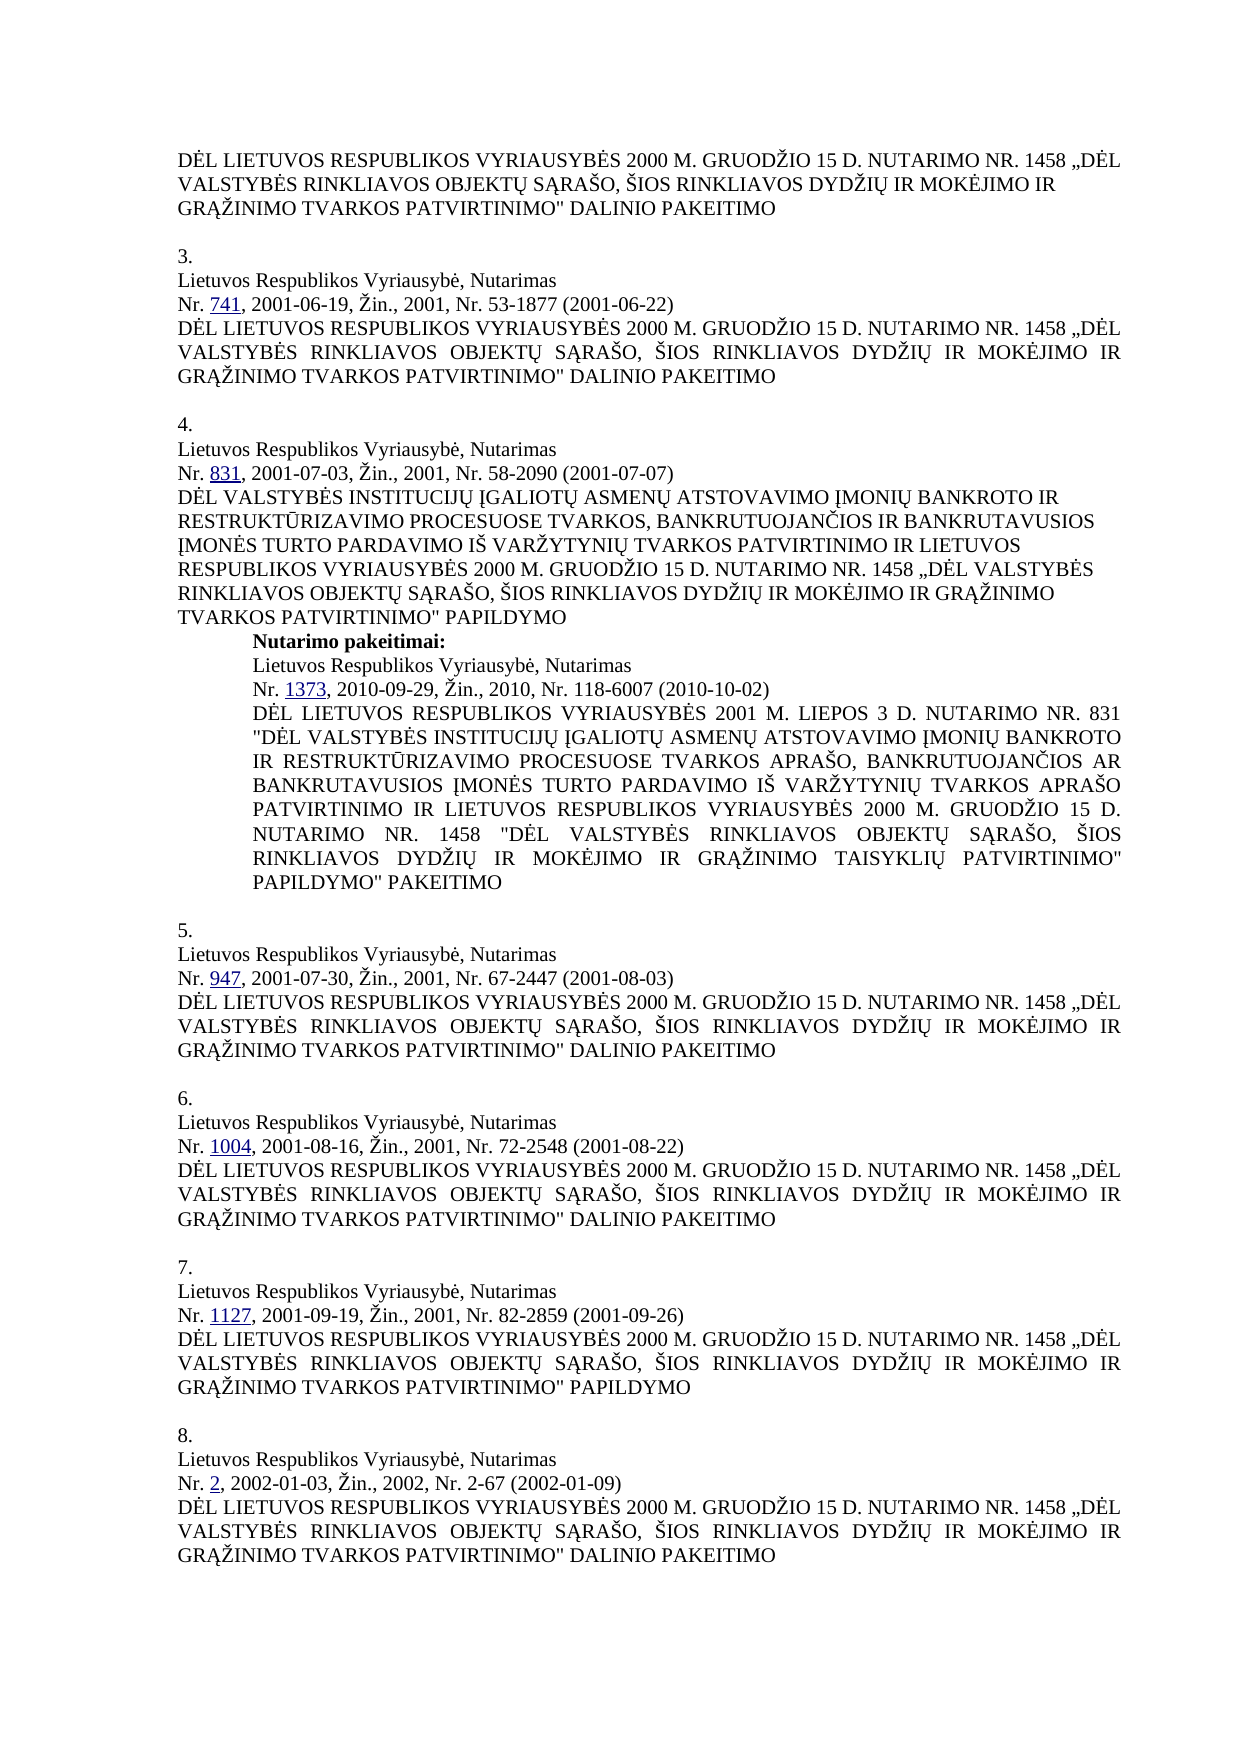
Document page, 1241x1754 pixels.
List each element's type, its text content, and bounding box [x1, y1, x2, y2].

text 5. [177, 918, 1122, 942]
text DĖL LIETUVOS RESPUBLIKOS VYRIAUSYBĖS 2000 M. GRUODŽIO 15 D. NUTARIMO NR. 1458 „DĖL VALSTYBĖS RINKLIAVOS OBJEKTŲ SĄRAŠO, ŠIOS RINKLIAVOS DYDŽIŲ IR MOKĖJIMO IR GRĄŽINIMO TVARKOS PATVIRTINIMO" DALINIO PAKEITIMO [177, 1158, 1122, 1231]
text Lietuvos Respublikos Vyriausybė, Nutarimas [177, 436, 1122, 461]
text Nr. 831, 2001-07-03, Žin., 2001, Nr. 58-2090 (2001-07-07) [177, 461, 1122, 484]
text Nr. 741, 2001-06-19, Žin., 2001, Nr. 53-1877 (2001-06-22) [177, 292, 1122, 316]
text 8. [177, 1423, 1122, 1447]
text Nr. 1127, 2001-09-19, Žin., 2001, Nr. 82-2859 (2001-09-26) [177, 1303, 1122, 1327]
text Lietuvos Respublikos Vyriausybė, Nutarimas [252, 653, 1122, 677]
text 4. [177, 412, 1122, 436]
text DĖL VALSTYBĖS INSTITUCIJŲ ĮGALIOTŲ ASMENŲ ATSTOVAVIMO ĮMONIŲ BANKROTO IR RESTRUKTŪRIZAVIMO PROCESUOSE TVARKOS, BANKRUTUOJANČIOS IR BANKRUTAVUSIOS ĮMONĖS TURTO PARDAVIMO IŠ VARŽYTYNIŲ TVARKOS PATVIRTINIMO IR LIETUVOS RESPUBLIKOS VYRIAUSYBĖS 2000 M. GRUODŽIO 15 D. NUTARIMO NR. 1458 „DĖL VALSTYBĖS RINKLIAVOS OBJEKTŲ SĄRAŠO, ŠIOS RINKLIAVOS DYDŽIŲ IR MOKĖJIMO IR GRĄŽINIMO TVARKOS PATVIRTINIMO" PAPILDYMO [177, 484, 1122, 629]
text Nr. 1373, 2010-09-29, Žin., 2010, Nr. 118-6007 (2010-10-02) [252, 677, 1122, 701]
text Nutarimo pakeitimai: [252, 629, 1122, 653]
text Lietuvos Respublikos Vyriausybė, Nutarimas [177, 1447, 1122, 1471]
text Lietuvos Respublikos Vyriausybė, Nutarimas [177, 942, 1122, 966]
text DĖL LIETUVOS RESPUBLIKOS VYRIAUSYBĖS 2001 M. LIEPOS 3 D. NUTARIMO NR. 831 "DĖL VALSTYBĖS INSTITUCIJŲ ĮGALIOTŲ ASMENŲ ATSTOVAVIMO ĮMONIŲ BANKROTO IR RESTRUKTŪRIZAVIMO PROCESUOSE TVARKOS APRAŠO, BANKRUTUOJANČIOS AR BANKRUTAVUSIOS ĮMONĖS TURTO PARDAVIMO IŠ VARŽYTYNIŲ TVARKOS APRAŠO PATVIRTINIMO IR LIETUVOS RESPUBLIKOS VYRIAUSYBĖS 2000 M. GRUODŽIO 15 D. NUTARIMO NR. 1458 "DĖL VALSTYBĖS RINKLIAVOS OBJEKTŲ SĄRAŠO, ŠIOS RINKLIAVOS DYDŽIŲ IR MOKĖJIMO IR GRĄŽINIMO TAISYKLIŲ PATVIRTINIMO" PAPILDYMO" PAKEITIMO [252, 701, 1122, 894]
text DĖL LIETUVOS RESPUBLIKOS VYRIAUSYBĖS 2000 M. GRUODŽIO 15 D. NUTARIMO NR. 1458 „DĖL VALSTYBĖS RINKLIAVOS OBJEKTŲ SĄRAŠO, ŠIOS RINKLIAVOS DYDŽIŲ IR MOKĖJIMO IR GRĄŽINIMO TVARKOS PATVIRTINIMO" DALINIO PAKEITIMO [177, 316, 1122, 388]
text DĖL LIETUVOS RESPUBLIKOS VYRIAUSYBĖS 2000 M. GRUODŽIO 15 D. NUTARIMO NR. 1458 „DĖL VALSTYBĖS RINKLIAVOS OBJEKTŲ SĄRAŠO, ŠIOS RINKLIAVOS DYDŽIŲ IR MOKĖJIMO IR GRĄŽINIMO TVARKOS PATVIRTINIMO" DALINIO PAKEITIMO [177, 1495, 1122, 1567]
text Lietuvos Respublikos Vyriausybė, Nutarimas [177, 268, 1122, 292]
text 3. [177, 244, 1122, 268]
text Nr. 1004, 2001-08-16, Žin., 2001, Nr. 72-2548 (2001-08-22) [177, 1134, 1122, 1158]
text Nr. 947, 2001-07-30, Žin., 2001, Nr. 67-2447 (2001-08-03) [177, 966, 1122, 990]
text 7. [177, 1254, 1122, 1279]
text DĖL LIETUVOS RESPUBLIKOS VYRIAUSYBĖS 2000 M. GRUODŽIO 15 D. NUTARIMO NR. 1458 „DĖL VALSTYBĖS RINKLIAVOS OBJEKTŲ SĄRAŠO, ŠIOS RINKLIAVOS DYDŽIŲ IR MOKĖJIMO IR GRĄŽINIMO TVARKOS PATVIRTINIMO" PAPILDYMO [177, 1327, 1122, 1399]
text DĖL LIETUVOS RESPUBLIKOS VYRIAUSYBĖS 2000 M. GRUODŽIO 15 D. NUTARIMO NR. 1458 „DĖL VALSTYBĖS RINKLIAVOS OBJEKTŲ SĄRAŠO, ŠIOS RINKLIAVOS DYDŽIŲ IR MOKĖJIMO IR GRĄŽINIMO TVARKOS PATVIRTINIMO" DALINIO PAKEITIMO [177, 990, 1122, 1062]
text Lietuvos Respublikos Vyriausybė, Nutarimas [177, 1110, 1122, 1134]
text DĖL LIETUVOS RESPUBLIKOS VYRIAUSYBĖS 2000 M. GRUODŽIO 15 D. NUTARIMO NR. 1458 „DĖL VALSTYBĖS RINKLIAVOS OBJEKTŲ SĄRAŠO, ŠIOS RINKLIAVOS DYDŽIŲ IR MOKĖJIMO IR GRĄŽINIMO TVARKOS PATVIRTINIMO" DALINIO PAKEITIMO [177, 148, 1122, 220]
text Nr. 2, 2002-01-03, Žin., 2002, Nr. 2-67 (2002-01-09) [177, 1471, 1122, 1495]
text 6. [177, 1086, 1122, 1110]
text Lietuvos Respublikos Vyriausybė, Nutarimas [177, 1279, 1122, 1303]
